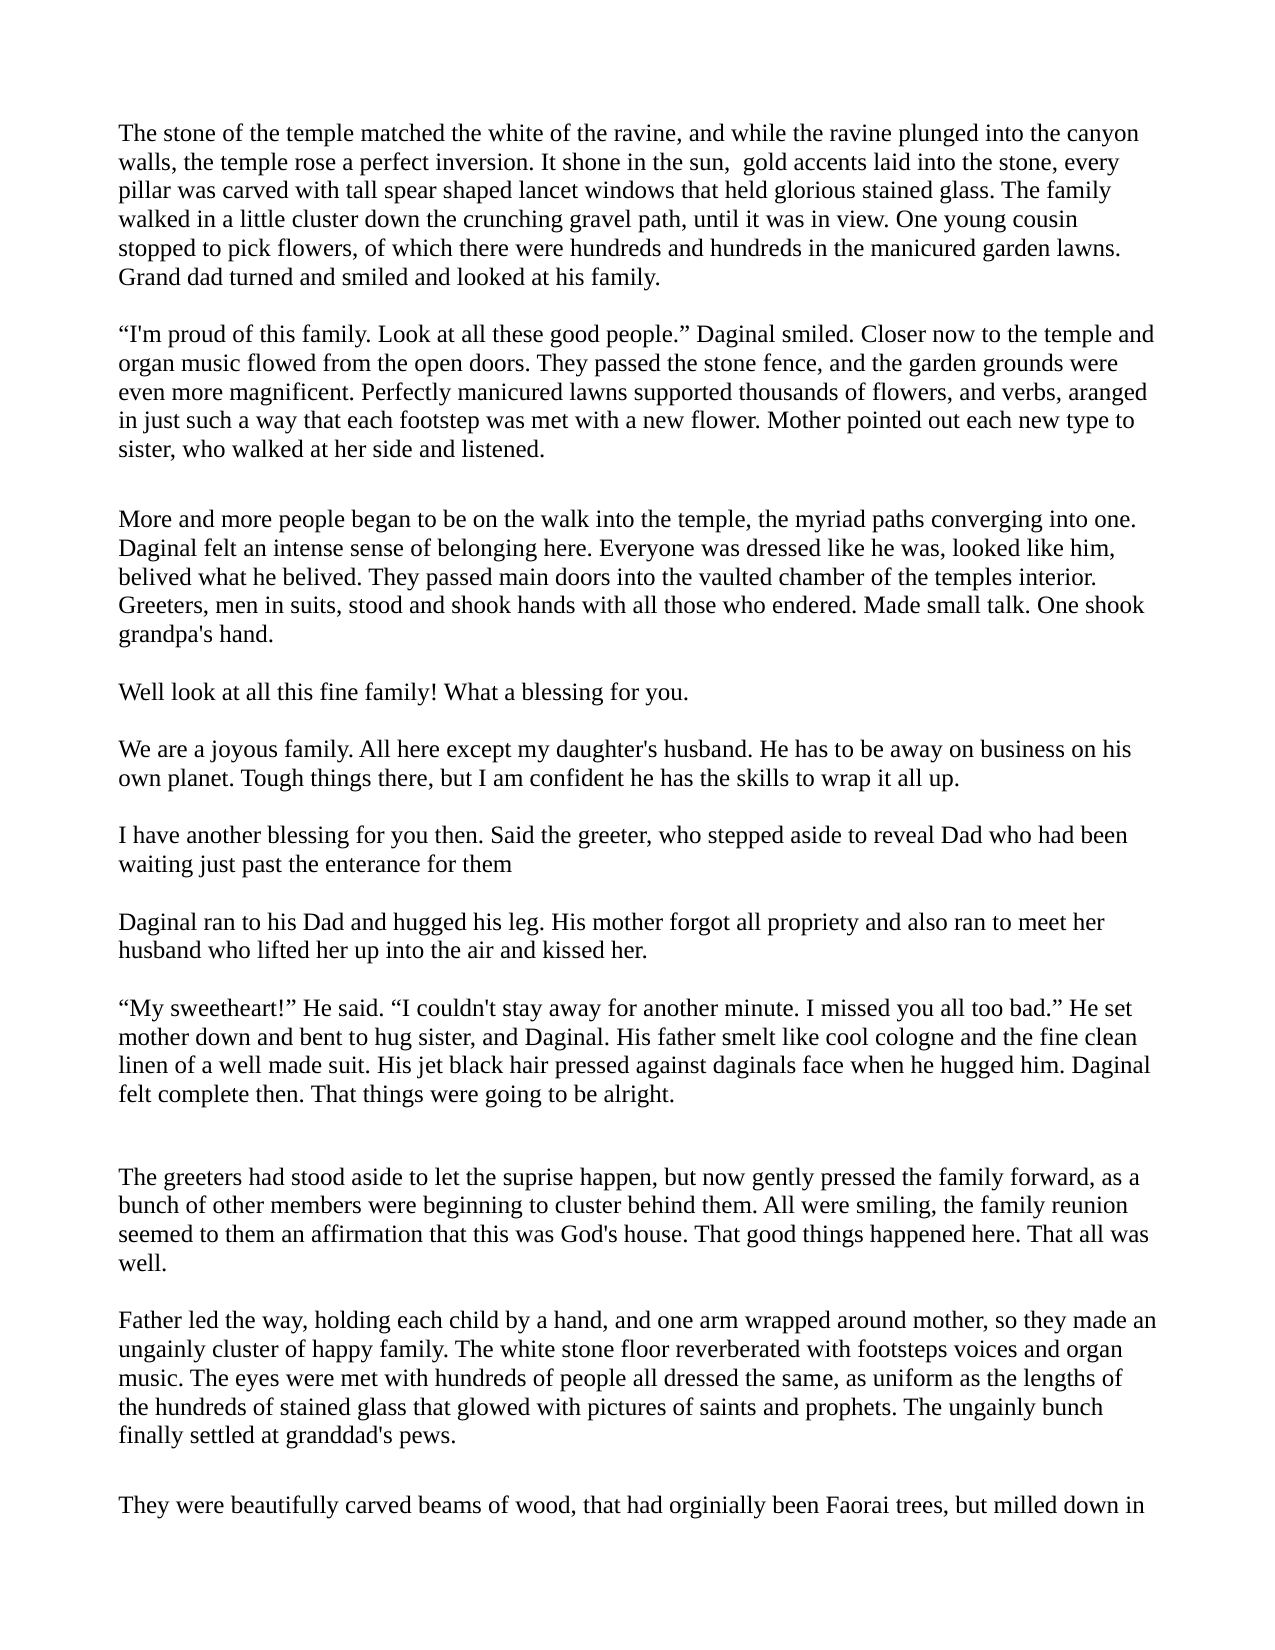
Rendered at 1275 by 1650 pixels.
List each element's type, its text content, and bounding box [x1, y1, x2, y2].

text The greeters had stood aside to let the suprise happen, but now gently pressed the family forward, as a bunch of other members were beginning to cluster behind them. All were smiling, the family reunion seemed to them an affirmation that this was God's house. That good things happened here. That all was well. Father led the way, holding each child by a hand, and one arm wrapped around mother, so they made an ungainly cluster of happy family. The white stone floor reverberated with footsteps voices and organ music. The eyes were met with hundreds of people all dressed the same, as uniform as the lengths of the hundreds of stained glass that glowed with pictures of saints and prophets. The ungainly bunch finally settled at granddad's pews. [118, 1162, 1157, 1449]
text More and more people began to be on the walk into the temple, the myriad paths converging into one. Daginal felt an intense sense of belonging here. Everyone was dressed like he was, looked like him, belived what he belived. They passed main doors into the vaulted chamber of the temples interior. Greeters, men in suits, stood and shook hands with all those who endered. Made small talk. One shook grandpa's hand. Well look at all this fine family! What a blessing for you. We are a joyous family. All here except my daughter's husband. He has to be away on business on his own planet. Tough things there, but I am confident he has the skills to wrap it all up. I have another blessing for you then. Said the greeter, who stepped aside to reveal Dad who had been waiting just past the enterance for them Daginal ran to his Dad and hugged his leg. His mother forgot all propriety and also ran to meet her husband who lifted her up into the air and kissed her. “My sweetheart!” He said. “I couldn't stay away for another minute. I missed you all too bad.” He set mother down and bent to hug sister, and Daginal. His father smelt like cool cologne and the fine clean linen of a well made suit. His jet black hair pressed against daginals face when he hugged him. Daginal felt complete then. That things were going to be alright. [118, 504, 1157, 1108]
text They were beautifully carved beams of wood, that had orginially been Faorai trees, but milled down in [118, 1462, 1157, 1519]
text The stone of the temple matched the white of the ravine, and while the ravine plunged into the canyon walls, the temple rose a perfect inversion. It shone in the sun, gold accents laid into the stone, every pillar was carved with tall spear shaped lancet windows that held glorious stained glass. The family walked in a little cluster down the crunching gravel path, until it was in view. One young cousin stopped to pick flowers, of which there were hundreds and hundreds in the manicured garden lawns. Grand dad turned and smiled and looked at his family. “I'm proud of this family. Look at all these good people.” Daginal smiled. Closer now to the temple and organ music flowed from the open doors. They passed the stone fence, and the garden grounds were even more magnificent. Perfectly manicured lawns supported thousands of flowers, and verbs, aranged in just such a way that each footstep was met with a new flower. Mother pointed out each new type to sister, who walked at her side and listened. [118, 118, 1157, 492]
